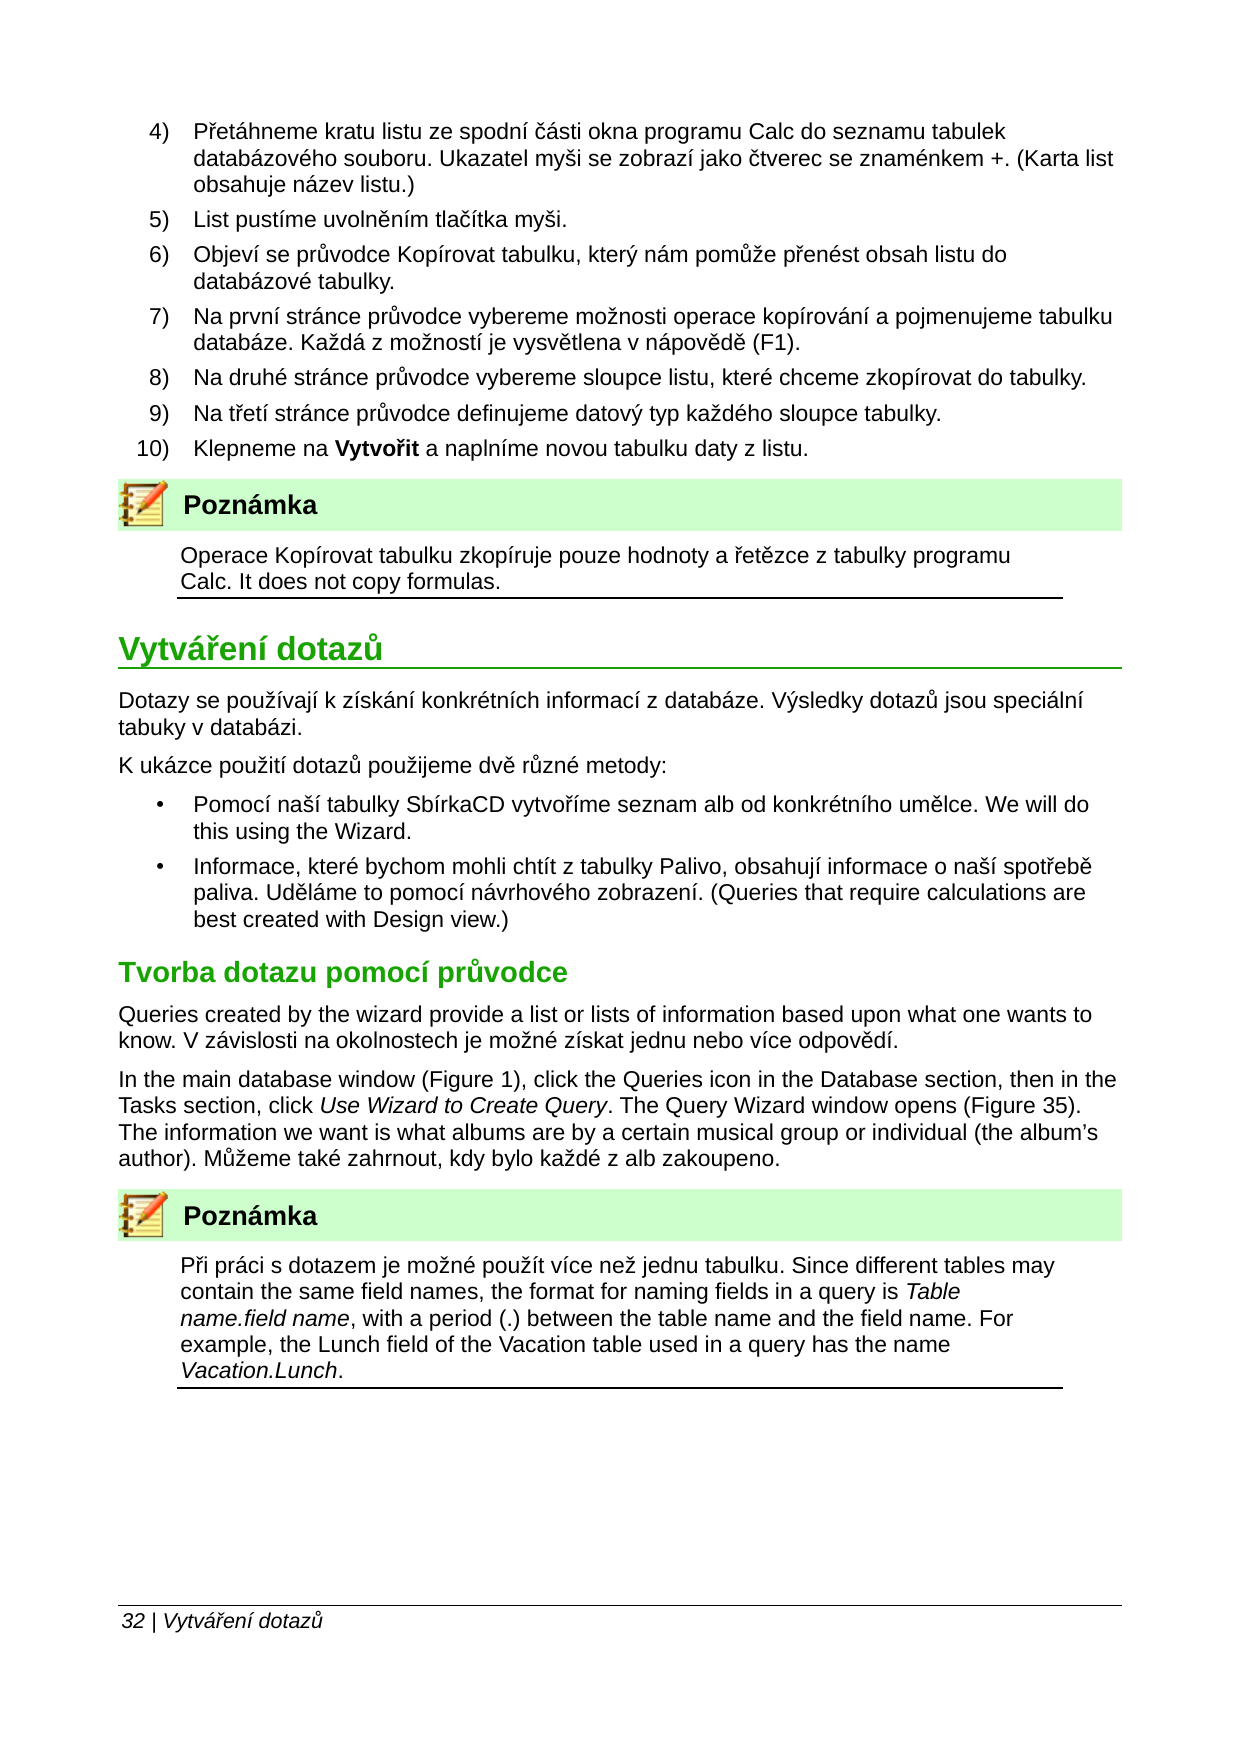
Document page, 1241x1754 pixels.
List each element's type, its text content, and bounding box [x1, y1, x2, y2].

text Queries created by the wizard provide a list or lists of information based upon what one wants to know. V závislosti na okolnostech je možné získat jednu nebo více odpovědí. [118, 1001, 1122, 1053]
text Při práci s dotazem je možné použít více než jednu tabulku. Since different tables may contain the same field names, the format for naming fields in a query is Table name.field name, with a period (.) between the table name and the field name. For example, the Lunch field of the Vacation table used in a query has the name Vacation.Lunch. [177, 1249, 1063, 1387]
list Objeví se průvodce Kopírovat tabulku, který nám pomůže přenést obsah listu do databázové tabulky. [169, 241, 1122, 294]
picture [119, 479, 170, 530]
text In the main database window (Figure 1), click the Queries icon in the Database section, then in the Tasks section, click Use Wizard to Create Query. The Query Wizard window opens (Figure 35). The information we want is what albums are by a certain musical group or individual (the album’s author). Můžeme také zahrnout, kdy bylo každé z alb zakoupeno. [118, 1066, 1122, 1171]
list List pustíme uvolněním tlačítka myši. [169, 206, 1122, 232]
subtitle Poznámka [118, 479, 1122, 531]
subtitle Tvorba dotazu pomocí průvodce [118, 956, 1122, 989]
subtitle Vytváření dotazů [118, 629, 1122, 667]
text K ukázce použití dotazů použijeme dvě různé metody: [118, 752, 1122, 779]
list Pomocí naší tabulky SbírkaCD vytvoříme seznam alb od konkrétního umělce. We will do this using the Wizard. [156, 791, 1122, 844]
list Na třetí stránce průvodce definujeme datový typ každého sloupce tabulky. [169, 399, 1122, 426]
picture [119, 1190, 170, 1241]
text Dotazy se používají k získání konkrétních informací z databáze. Výsledky dotazů jsou speciální tabuky v databázi. [118, 687, 1122, 740]
list Přetáhneme kratu listu ze spodní části okna programu Calc do seznamu tabulek databázového souboru. Ukazatel myši se zobrazí jako čtverec se znaménkem +. (Karta list obsahuje název listu.) [169, 118, 1122, 197]
list Informace, které bychom mohli chtít z tabulky Palivo, obsahují informace o naší spotřebě paliva. Uděláme to pomocí návrhového zobrazení. (Queries that require calculations are best created with Design view.) [156, 853, 1122, 932]
list Klepneme na Vytvořit a naplníme novou tabulku daty z listu. [169, 435, 1122, 461]
subtitle Poznámka [118, 1189, 1122, 1241]
list Na první stránce průvodce vybereme možnosti operace kopírování a pojmenujeme tabulku databáze. Každá z možností je vysvětlena v nápovědě (F1). [169, 303, 1122, 356]
text Operace Kopírovat tabulku zkopíruje pouze hodnoty a řetězce z tabulky programu Calc. It does not copy formulas. [177, 539, 1063, 597]
list Na druhé stránce průvodce vybereme sloupce listu, které chceme zkopírovat do tabulky. [169, 364, 1122, 391]
